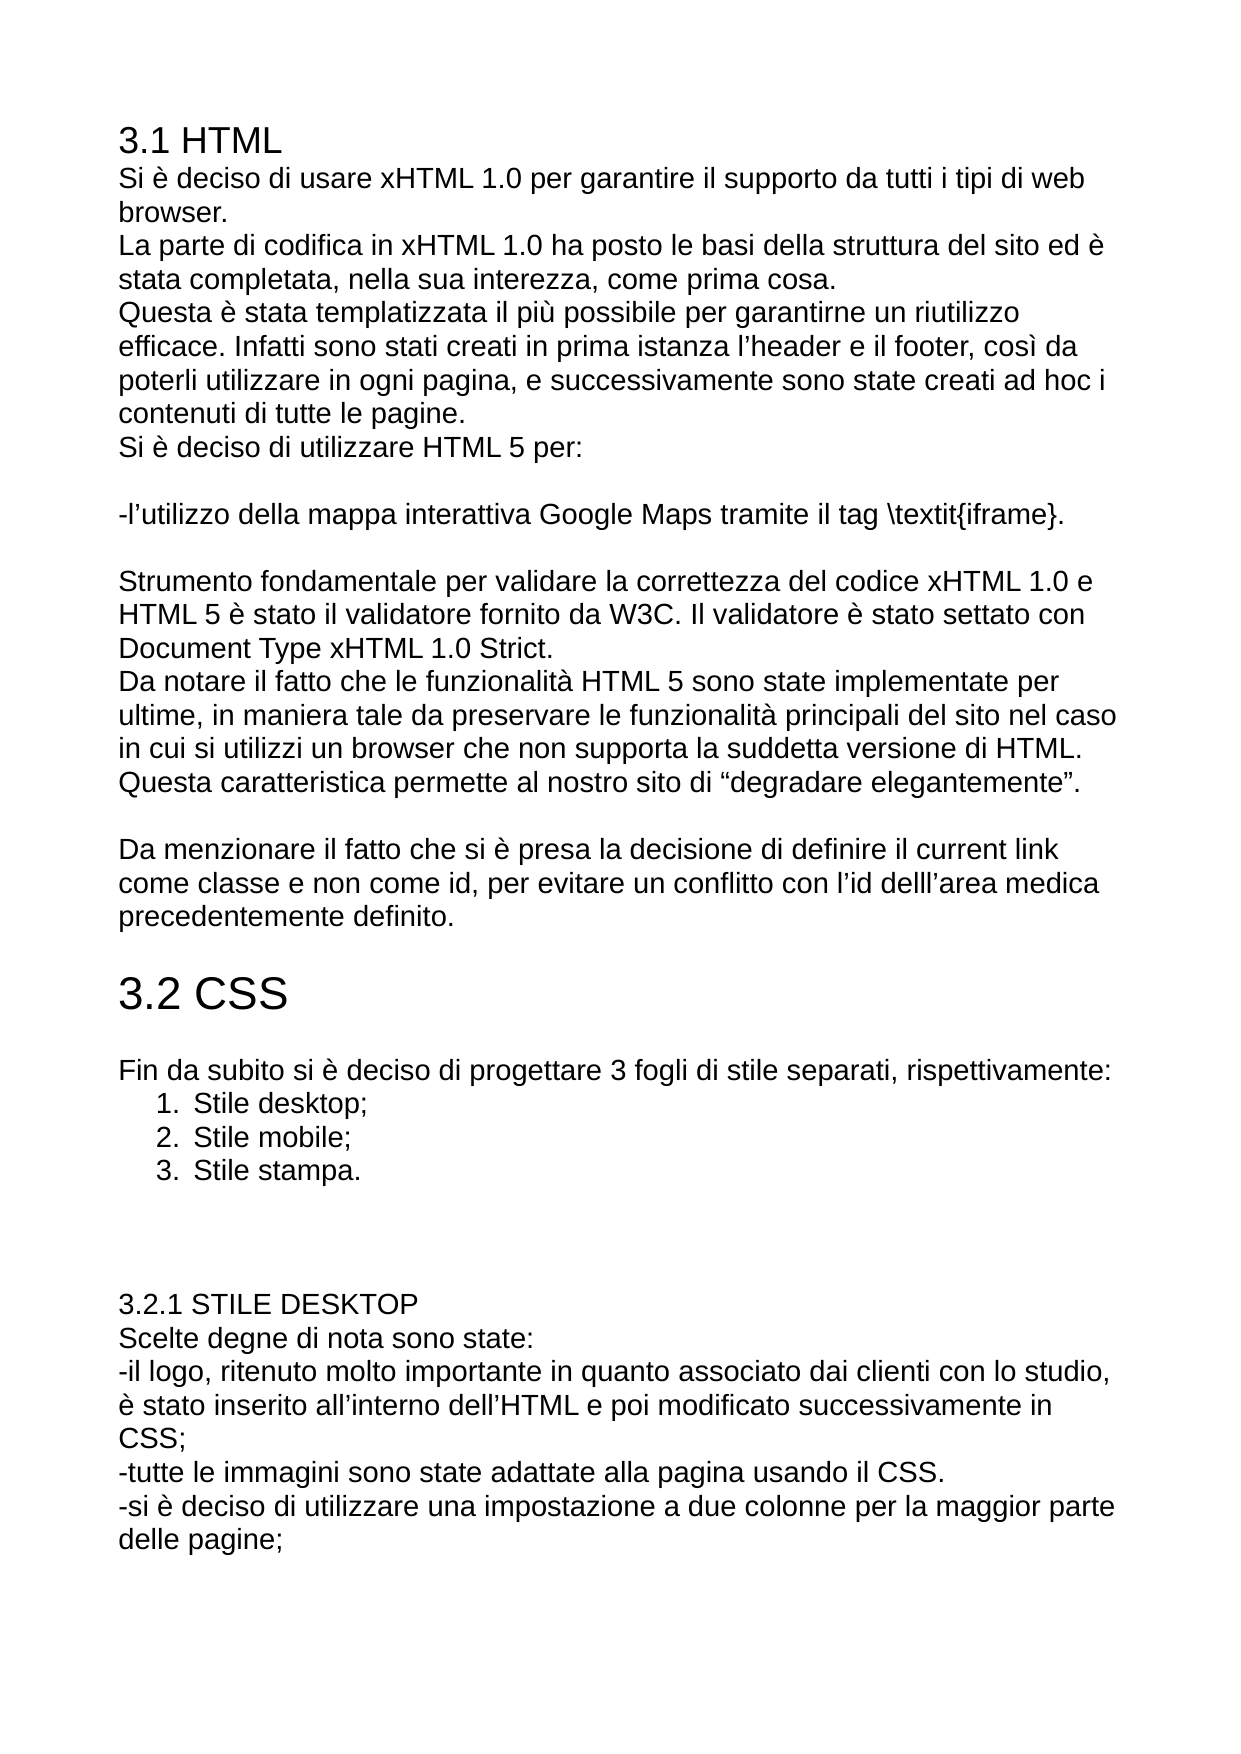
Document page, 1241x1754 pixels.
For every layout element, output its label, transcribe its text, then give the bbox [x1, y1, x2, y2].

text La parte di codifica in xHTML 1.0 ha posto le basi della struttura del sito ed è stata completata, nella sua interezza, come prima cosa. [118, 228, 1122, 295]
text Si è deciso di usare xHTML 1.0 per garantire il supporto da tutti i tipi di web browser. [118, 161, 1122, 228]
text Da menzionare il fatto che si è presa la decisione di definire il current link come classe e non come id, per evitare un conflitto con l’id delll’area medica precedentemente definito. [118, 832, 1122, 933]
text 3.2.1 STILE DESKTOP [118, 1287, 1122, 1321]
text Si è deciso di utilizzare HTML 5 per: [118, 429, 1122, 463]
text Questa è stata templatizzata il più possibile per garantirne un riutilizzo efficace. Infatti sono stati creati in prima istanza l’header e il footer, così da poterli utilizzare in ogni pagina, e successivamente sono state creati ad hoc i contenuti di tutte le pagine. [118, 295, 1122, 429]
text -l’utilizzo della mappa interattiva Google Maps tramite il tag \textit{iframe}. [118, 497, 1122, 530]
text -si è deciso di utilizzare una impostazione a due colonne per la maggior parte delle pagine; [118, 1488, 1122, 1556]
text Fin da subito si è deciso di progettare 3 fogli di stile separati, rispettivamente: [118, 1052, 1122, 1086]
text -tutte le immagini sono state adattate alla pagina usando il CSS. [118, 1455, 1122, 1488]
text Da notare il fatto che le funzionalità HTML 5 sono state implementate per ultime, in maniera tale da preservare le funzionalità principali del sito nel caso in cui si utilizzi un browser che non supporta la suddetta versione di HTML. Questa caratteristica permette al nostro sito di “degradare elegantemente”. [118, 664, 1122, 798]
text -il logo, ritenuto molto importante in quanto associato dai clienti con lo studio, è stato inserito all’interno dell’HTML e poi modificato successivamente in CSS; [118, 1354, 1122, 1455]
list Stile desktop; [156, 1086, 1122, 1119]
text 3.2 CSS [118, 966, 1122, 1019]
text Strumento fondamentale per validare la correttezza del codice xHTML 1.0 e HTML 5 è stato il validatore fornito da W3C. Il validatore è stato settato con Document Type xHTML 1.0 Strict. [118, 564, 1122, 664]
list Stile stampa. [156, 1153, 1122, 1187]
list Stile mobile; [156, 1119, 1122, 1153]
text Scelte degne di nota sono state: [118, 1321, 1122, 1354]
text 3.1 HTML [118, 118, 1122, 161]
